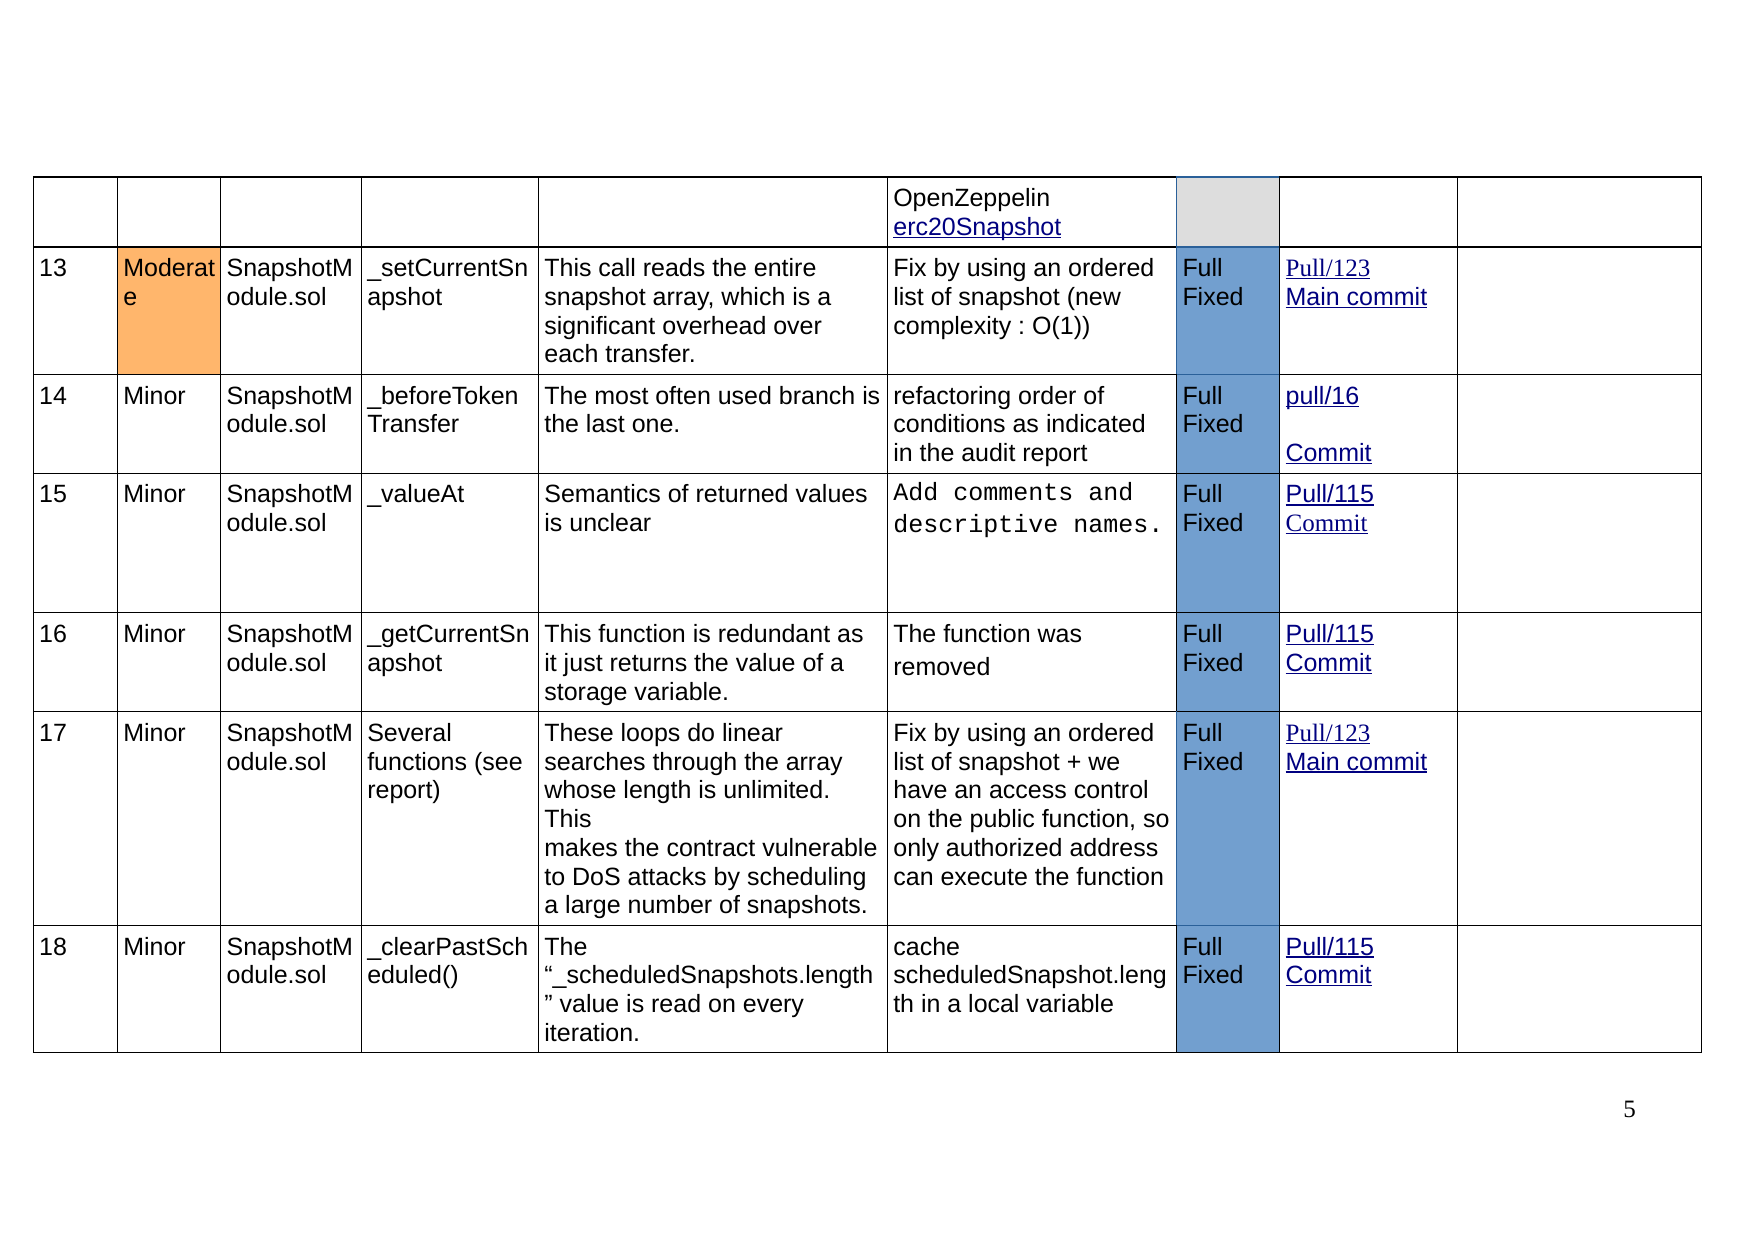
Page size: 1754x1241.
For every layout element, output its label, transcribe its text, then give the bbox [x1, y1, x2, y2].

table_cell _valueAt [362, 474, 538, 612]
table_cell This call reads the entire snapshot array, which is a significant overhead over each transfer. [539, 248, 887, 374]
table_cell Minor [118, 926, 220, 1052]
table_cell 14 [34, 375, 117, 473]
table_cell 17 [34, 712, 117, 925]
table_cell [1177, 178, 1279, 246]
table_cell pull/16 Commit [1280, 375, 1457, 473]
table_cell [1458, 474, 1701, 612]
table_cell Pull/123 Main commit [1280, 248, 1457, 374]
table_cell _getCurrentSnapshot [362, 613, 538, 711]
table_cell This function is redundant as it just returns the value of a storage variable. [539, 613, 887, 711]
table_cell _beforeTokenTransfer [362, 375, 538, 473]
table_cell Pull/115 Commit [1280, 926, 1457, 1052]
table_cell OpenZeppelin erc20Snapshot [888, 178, 1176, 246]
table_cell Minor [118, 712, 220, 925]
table_cell SnapshotModule.sol [221, 375, 361, 473]
table_cell 15 [34, 474, 117, 612]
table_cell SnapshotModule.sol [221, 474, 361, 612]
table_cell [1458, 613, 1701, 711]
table_cell 16 [34, 613, 117, 711]
table_cell SnapshotModule.sol [221, 613, 361, 711]
table_cell The “_scheduledSnapshots.length” value is read on every iteration. [539, 926, 887, 1052]
table_cell Full Fixed [1177, 474, 1279, 612]
table_cell [362, 178, 538, 246]
table_cell The most often used branch is the last one. [539, 375, 887, 473]
table_cell Pull/123 Main commit [1280, 712, 1457, 925]
table_cell Minor [118, 375, 220, 473]
table_cell Full Fixed [1177, 712, 1279, 925]
table_cell [118, 178, 220, 246]
table_cell 18 [34, 926, 117, 1052]
table_cell Full Fixed [1177, 375, 1279, 473]
table_cell [221, 178, 361, 246]
table_cell Minor [118, 613, 220, 711]
table_cell _clearPastScheduled() [362, 926, 538, 1052]
table_cell SnapshotModule.sol [221, 926, 361, 1052]
table_cell 13 [34, 248, 117, 374]
table_cell [1458, 712, 1701, 925]
table_cell Full Fixed [1177, 248, 1279, 374]
table_cell [1280, 178, 1457, 246]
table_cell _setCurrentSnapshot [362, 248, 538, 374]
table_cell SnapshotModule.sol [221, 248, 361, 374]
table_cell cache scheduledSnapshot.length in a local variable [888, 926, 1176, 1052]
table_cell These loops do linear searches through the array whose length is unlimited. This makes the contract vulnerable to DoS attacks by scheduling a large number of snapshots. [539, 712, 887, 925]
table_cell Full Fixed [1177, 926, 1279, 1052]
table_cell Pull/115 Commit [1280, 474, 1457, 612]
table_cell Minor [118, 474, 220, 612]
table_cell [1458, 926, 1701, 1052]
table_cell Add comments and descriptive names. [888, 474, 1176, 612]
table_cell [539, 178, 887, 246]
table_cell The function was removed [888, 613, 1176, 711]
table_cell SnapshotModule.sol [221, 712, 361, 925]
table_cell [1458, 375, 1701, 473]
table_cell Full Fixed [1177, 613, 1279, 711]
table_cell Fix by using an ordered list of snapshot (new complexity : O(1)) [888, 248, 1176, 374]
table_cell refactoring order of conditions as indicated in the audit report [888, 375, 1176, 473]
table_cell Several functions (see report) [362, 712, 538, 925]
table_cell [34, 178, 117, 246]
table_cell Moderate [118, 248, 220, 374]
table_cell Semantics of returned values is unclear [539, 474, 887, 612]
table_cell [1458, 248, 1701, 374]
table_cell [1458, 178, 1701, 246]
table_cell Fix by using an ordered list of snapshot + we have an access control on the public function, so only authorized address can execute the function [888, 712, 1176, 925]
table_cell Pull/115 Commit [1280, 613, 1457, 711]
